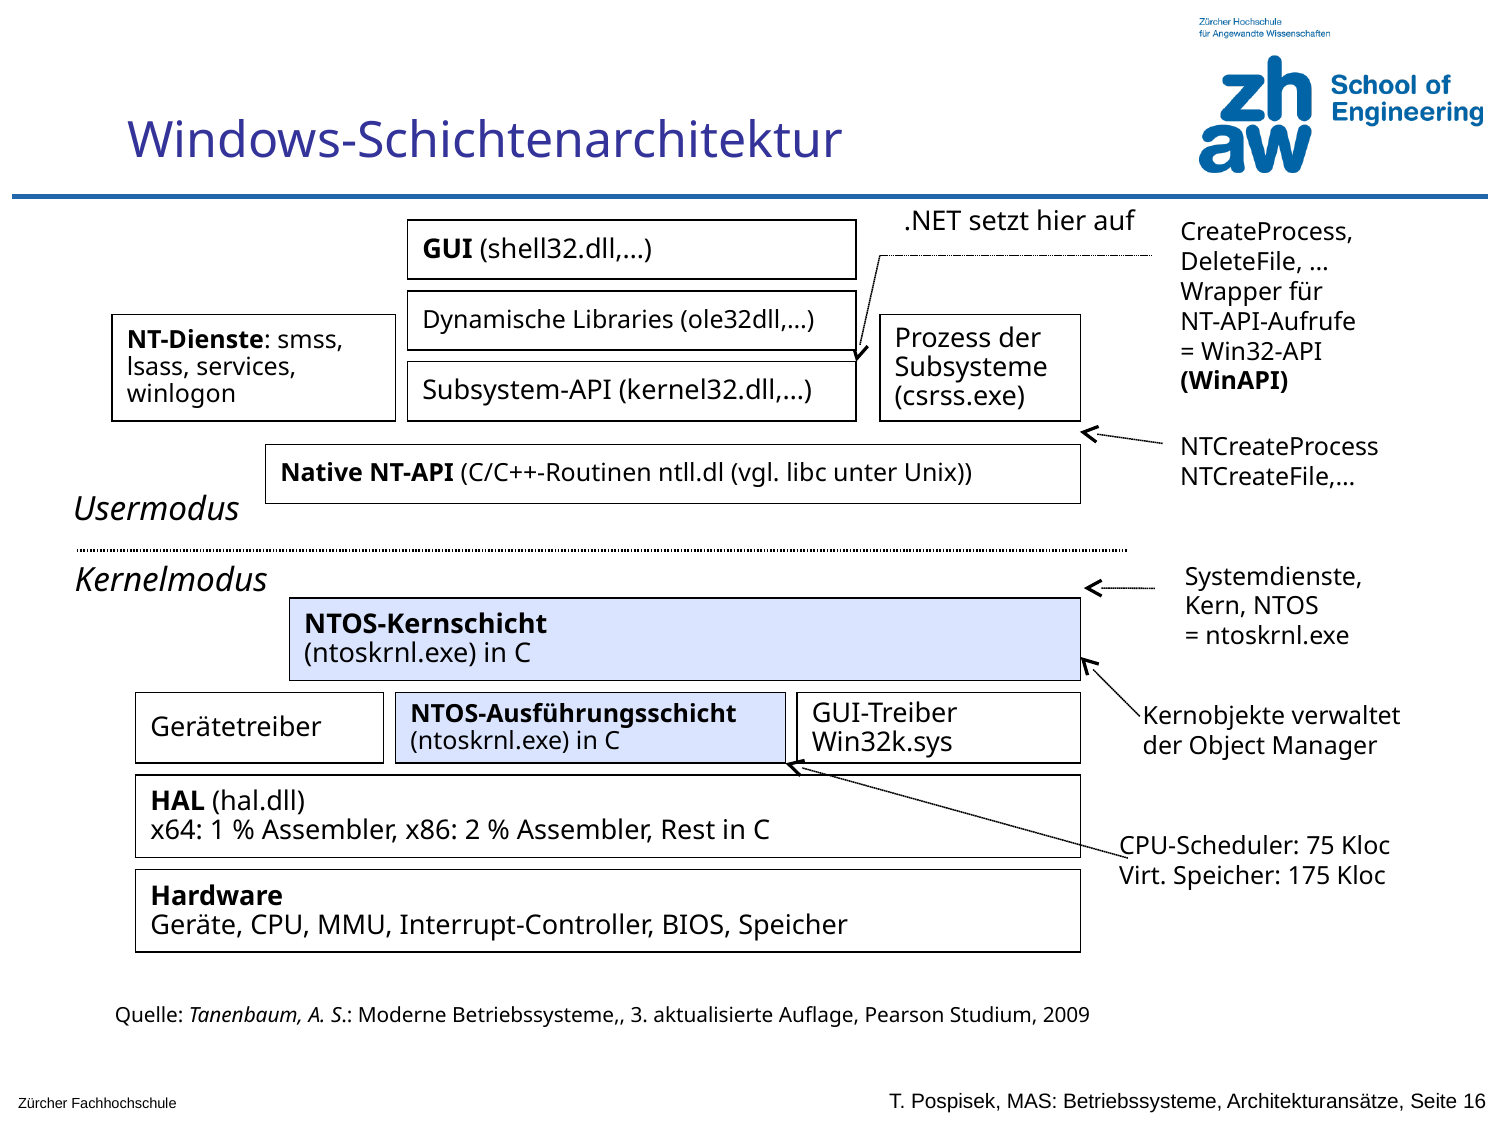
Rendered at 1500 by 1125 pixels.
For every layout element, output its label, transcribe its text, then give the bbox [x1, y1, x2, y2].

text_box Systemdienste, Kern, NTOS = ntoskrnl.exe [1169, 552, 1385, 658]
text_box Native NT-API (C/C++-Routinen ntll.dl (vgl. libc unter Unix)) [265, 444, 1081, 504]
text_box Kernelmodus [59, 550, 283, 606]
picture [1199, 18, 1483, 173]
text_box Usermodus [58, 479, 255, 535]
text_box Dynamische Libraries (ole32dll,…) [407, 290, 857, 350]
text_box Gerätetreiber [135, 692, 384, 764]
text_box GUI (shell32.dll,…) [407, 220, 857, 279]
text_box Subsystem-API (kernel32.dll,…) [407, 361, 857, 421]
text_box NT-Dienste: smss, lsass, services, winlogon [112, 314, 396, 421]
text_box NTOS-Kernschicht (ntoskrnl.exe) in C [289, 597, 1081, 681]
text_box HAL (hal.dll) x64: 1 % Assembler, x86: 2 % Assembler, Rest in C [831, 774, 1081, 844]
text_box CPU-Scheduler: 75 Kloc Virt. Speicher: 175 Kloc [1104, 822, 1453, 898]
text_box GUI-Treiber Win32k.sys [797, 692, 1081, 764]
text_box HAL (hal.dll) x64: 1 % Assembler, x86: 2 % Assembler, Rest in C [135, 774, 1081, 858]
text_box NTCreateProcess NTCreateFile,… [1165, 422, 1395, 498]
text_box CreateProcess, DeleteFile, … Wrapper für NT-API-Aufrufe = Win32-API (WinAPI) [1165, 207, 1372, 403]
text_box Quelle: Tanenbaum, A. S.: Moderne Betriebssysteme,, 3. aktualisierte Auflage, Pearson Studium, 2009 [100, 994, 1117, 1035]
title Windows-Schichtenarchitektur [112, 50, 1391, 175]
text_box .NET setzt hier auf [889, 196, 1150, 244]
text_box NTOS-Ausführungsschicht (ntoskrnl.exe) in C [395, 692, 786, 764]
text_box Prozess der Subsysteme (csrss.exe) [879, 314, 1081, 421]
text_box Hardware Geräte, CPU, MMU, Interrupt-Controller, BIOS, Speicher [135, 869, 1081, 953]
text_box Kernobjekte verwaltet der Object Manager [1127, 692, 1424, 768]
